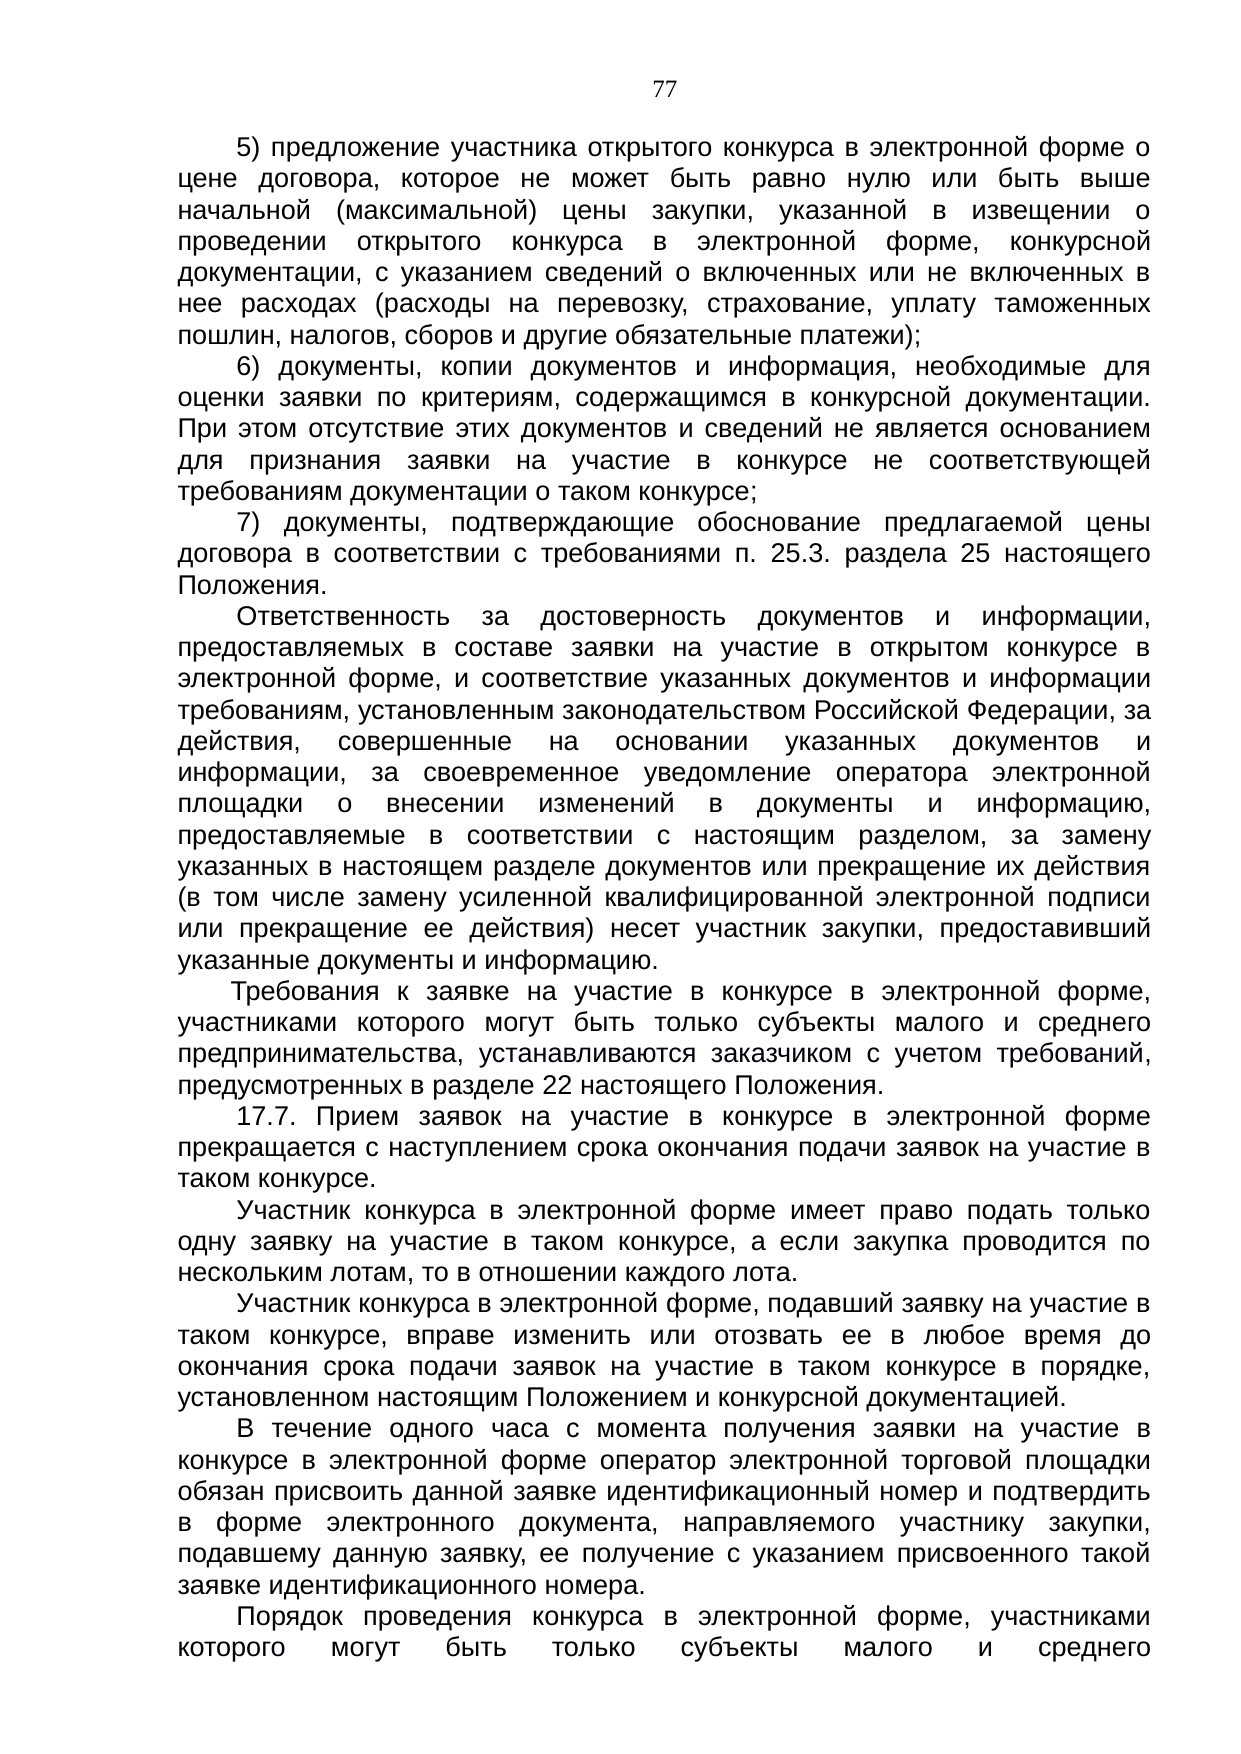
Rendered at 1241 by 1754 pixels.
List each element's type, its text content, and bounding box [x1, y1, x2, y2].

text 17.7. Прием заявок на участие в конкурсе в электронной форме прекращается с наступлением срока окончания подачи заявок на участие в таком конкурсе. [177, 1100, 1152, 1194]
text Требования к заявке на участие в конкурсе в электронной форме, участниками которого могут быть только субъекты малого и среднего предпринимательства, устанавливаются заказчиком с учетом требований, предусмотренных в разделе 22 настоящего Положения. [177, 975, 1152, 1100]
text Порядок проведения конкурса в электронной форме, участниками которого могут быть только субъекты малого и среднего [177, 1600, 1152, 1662]
text 6) документы, копии документов и информация, необходимые для оценки заявки по критериям, содержащимся в конкурсной документации. При этом отсутствие этих документов и сведений не является основанием для признания заявки на участие в конкурсе не соответствующей требованиям документации о таком конкурсе; [177, 350, 1152, 506]
text В течение одного часа с момента получения заявки на участие в конкурсе в электронной форме оператор электронной торговой площадки обязан присвоить данной заявке идентификационный номер и подтвердить в форме электронного документа, направляемого участнику закупки, подавшему данную заявку, ее получение с указанием присвоенного такой заявке идентификационного номера. [177, 1412, 1152, 1600]
text Ответственность за достоверность документов и информации, предоставляемых в составе заявки на участие в открытом конкурсе в электронной форме, и соответствие указанных документов и информации требованиям, установленным законодательством Российской Федерации, за действия, совершенные на основании указанных документов и информации, за своевременное уведомление оператора электронной площадки о внесении изменений в документы и информацию, предоставляемые в соответствии с настоящим разделом, за замену указанных в настоящем разделе документов или прекращение их действия (в том числе замену усиленной квалифицированной электронной подписи или прекращение ее действия) несет участник закупки, предоставивший указанные документы и информацию. [177, 600, 1152, 975]
text Участник конкурса в электронной форме, подавший заявку на участие в таком конкурсе, вправе изменить или отозвать ее в любое время до окончания срока подачи заявок на участие в таком конкурсе в порядке, установленном настоящим Положением и конкурсной документацией. [177, 1287, 1152, 1412]
text Участник конкурса в электронной форме имеет право подать только одну заявку на участие в таком конкурсе, а если закупка проводится по нескольким лотам, то в отношении каждого лота. [177, 1194, 1152, 1287]
text 7) документы, подтверждающие обоснование предлагаемой цены договора в соответствии с требованиями п. 25.3. раздела 25 настоящего Положения. [177, 506, 1152, 600]
text 5) предложение участника открытого конкурса в электронной форме о цене договора, которое не может быть равно нулю или быть выше начальной (максимальной) цены закупки, указанной в извещении о проведении открытого конкурса в электронной форме, конкурсной документации, с указанием сведений о включенных или не включенных в нее расходах (расходы на перевозку, страхование, уплату таможенных пошлин, налогов, сборов и другие обязательные платежи); [177, 131, 1152, 350]
